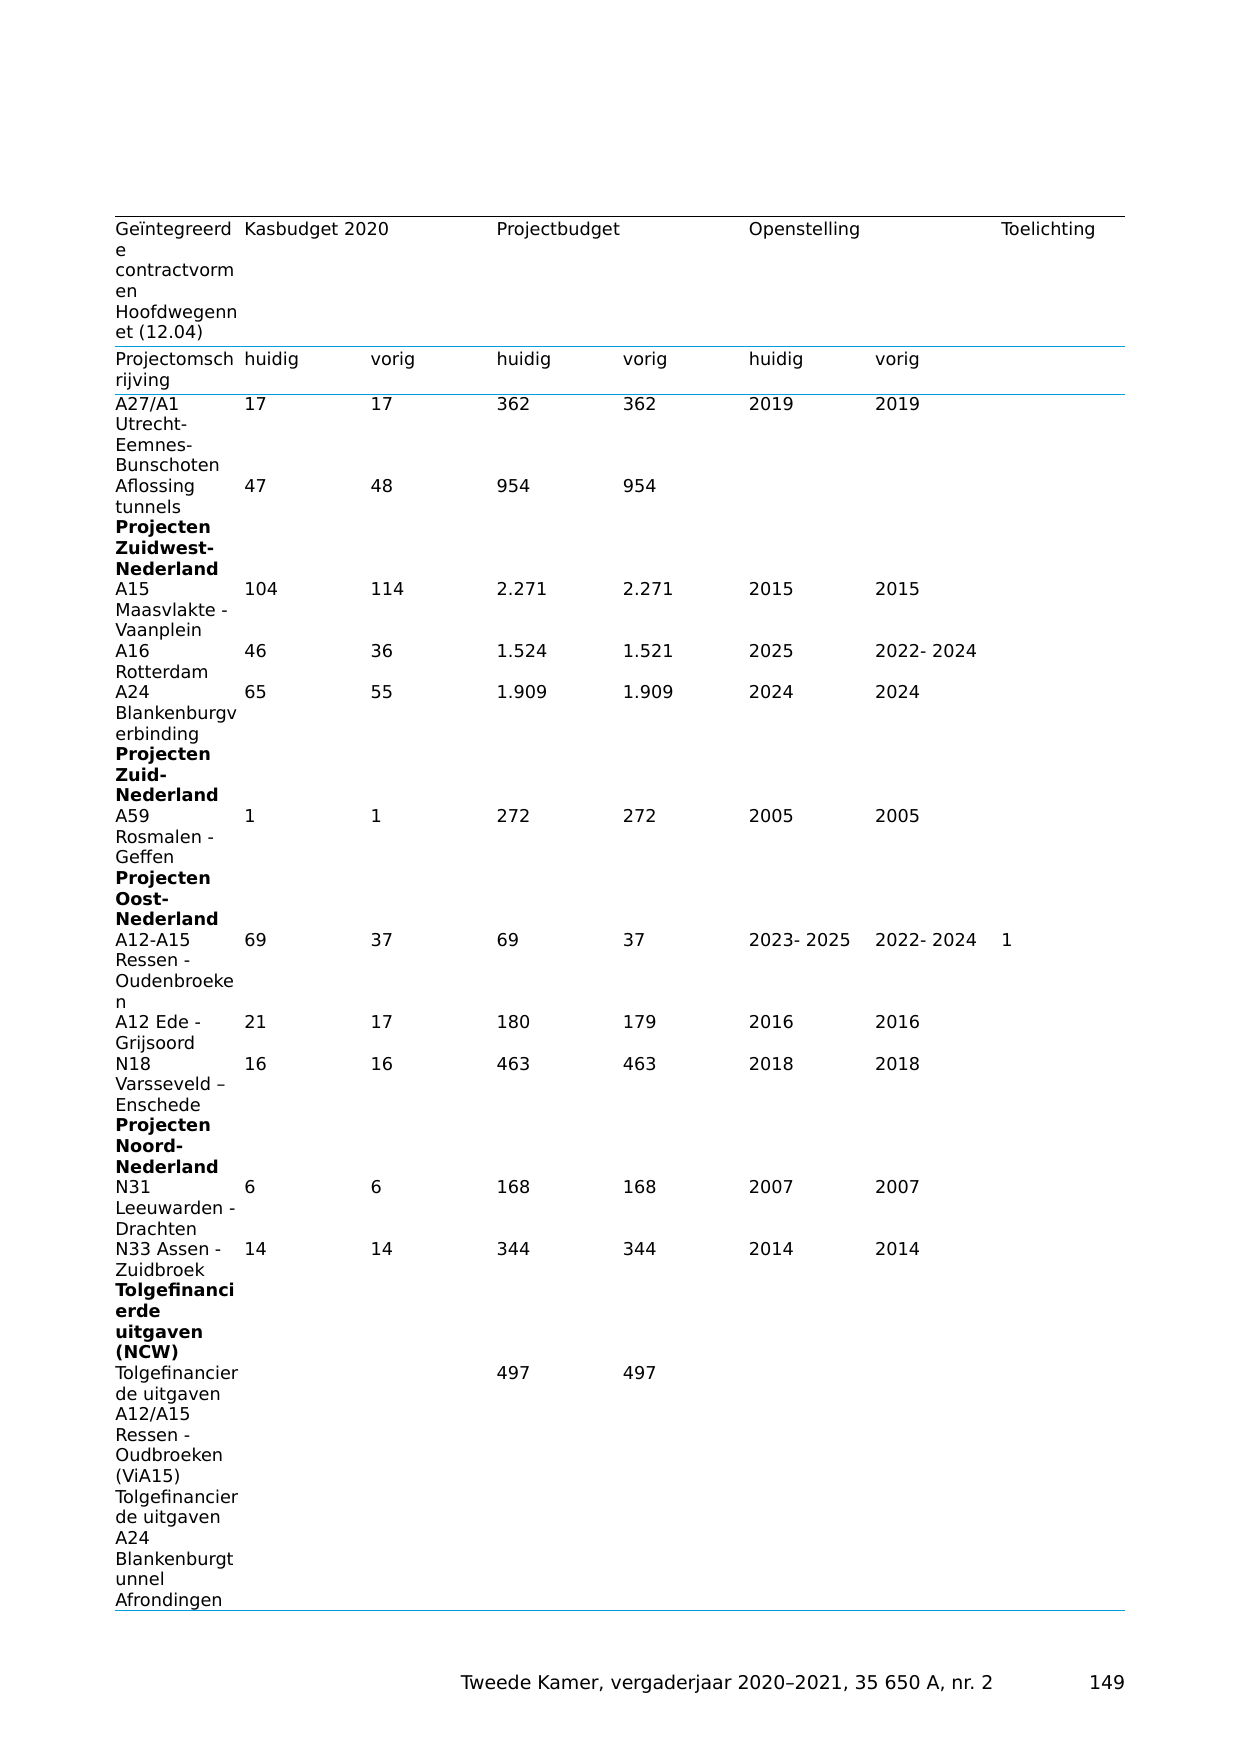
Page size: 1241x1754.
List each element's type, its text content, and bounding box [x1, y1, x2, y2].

table_cell huidig [241, 347, 367, 393]
table_cell [241, 744, 367, 806]
table_cell 1 [998, 930, 1125, 1012]
table_cell Projectomschrijving [115, 347, 241, 393]
table_cell A59 Rosmalen - Geffen [115, 806, 241, 868]
table_cell 2007 [746, 1177, 872, 1239]
table_header Tabel 22 Geïntegreerde contractvormen Hoofdwegennet (12.04) (Bedragen x € 1 miljoen) [115, 191, 1125, 216]
table_cell [241, 1115, 367, 1177]
table_cell [368, 744, 493, 806]
table_cell 114 [368, 579, 493, 641]
table_cell [494, 517, 620, 579]
table_cell 1 [368, 806, 493, 868]
table_cell [368, 1590, 493, 1610]
table_cell 344 [620, 1239, 746, 1280]
table_cell [746, 476, 872, 517]
table_cell 16 [368, 1054, 493, 1115]
table_cell huidig [746, 347, 872, 393]
table_cell 69 [241, 930, 367, 1012]
table_cell [746, 517, 872, 579]
table_cell [368, 1487, 493, 1590]
table_cell huidig [494, 347, 620, 393]
table_cell [998, 1177, 1125, 1239]
table_cell [872, 476, 998, 517]
table_cell 954 [494, 476, 620, 517]
table_cell [998, 579, 1125, 641]
table_cell Tolgefinancierde uitgaven A12/A15 Ressen - Oudbroeken (ViA15) [115, 1363, 241, 1487]
table_cell 36 [368, 641, 493, 682]
table_cell [620, 744, 746, 806]
table_cell [494, 1590, 620, 1610]
table_cell 272 [620, 806, 746, 868]
table_cell Tolgefinancierde uitgaven A24 Blankenburgtunnel [115, 1487, 241, 1590]
table_cell [872, 744, 998, 806]
table_cell 6 [241, 1177, 367, 1239]
table_cell 6 [368, 1177, 493, 1239]
table_cell 362 [620, 395, 746, 476]
table_cell [998, 1239, 1125, 1280]
table_cell 2016 [746, 1012, 872, 1053]
table_cell Projectbudget [494, 217, 746, 346]
table_cell [241, 1487, 367, 1590]
table_cell 344 [494, 1239, 620, 1280]
table_cell [368, 1280, 493, 1363]
table_cell Projecten Zuid-Nederland [115, 744, 241, 806]
table_cell A24 Blankenburgverbinding [115, 682, 241, 744]
table_cell 21 [241, 1012, 367, 1053]
table_cell 272 [494, 806, 620, 868]
table_cell N18 Varsseveld – Enschede [115, 1054, 241, 1115]
table_cell Aflossing tunnels [115, 476, 241, 517]
table_cell 69 [494, 930, 620, 1012]
table_cell Kasbudget 2020 [241, 217, 493, 346]
table_cell 2022- 2024 [872, 930, 998, 1012]
table_cell Projecten Zuidwest-Nederland [115, 517, 241, 579]
table_cell 1 [241, 806, 367, 868]
table_cell 2.271 [494, 579, 620, 641]
table_cell 47 [241, 476, 367, 517]
table_cell [998, 1054, 1125, 1115]
table_cell A27/A1 Utrecht-Eemnes-Bunschoten [115, 395, 241, 476]
table_cell [620, 1280, 746, 1363]
table_cell 362 [494, 395, 620, 476]
table_cell 2014 [746, 1239, 872, 1280]
table_cell [998, 476, 1125, 517]
table_cell [998, 641, 1125, 682]
table_cell [998, 1363, 1125, 1487]
table_cell 2022- 2024 [872, 641, 998, 682]
table_cell vorig [368, 347, 493, 393]
table_cell [368, 517, 493, 579]
table_cell [620, 868, 746, 930]
table_cell 2015 [872, 579, 998, 641]
table_cell 168 [494, 1177, 620, 1239]
table_cell 2019 [872, 395, 998, 476]
table_cell [368, 1115, 493, 1177]
table_cell 2007 [872, 1177, 998, 1239]
table_cell 168 [620, 1177, 746, 1239]
table_cell 65 [241, 682, 367, 744]
table_cell [998, 744, 1125, 806]
table_cell 2024 [872, 682, 998, 744]
table_cell A16 Rotterdam [115, 641, 241, 682]
table_cell 1.909 [620, 682, 746, 744]
table_cell [368, 868, 493, 930]
table_cell [998, 1012, 1125, 1053]
table_cell 463 [494, 1054, 620, 1115]
table_cell [494, 1115, 620, 1177]
table_cell [872, 1590, 998, 1610]
table_cell 179 [620, 1012, 746, 1053]
table_cell 37 [368, 930, 493, 1012]
table_cell 2005 [746, 806, 872, 868]
table_cell [494, 744, 620, 806]
table_cell [494, 1487, 620, 1590]
table_cell 2.271 [620, 579, 746, 641]
table_cell 1.521 [620, 641, 746, 682]
table_cell Projecten Noord-Nederland [115, 1115, 241, 1177]
table_cell 463 [620, 1054, 746, 1115]
table_cell [746, 1363, 872, 1487]
table_cell A12 Ede - Grijsoord [115, 1012, 241, 1053]
table_cell 14 [368, 1239, 493, 1280]
table_cell 2015 [746, 579, 872, 641]
table_cell [241, 1280, 367, 1363]
table_cell [998, 1280, 1125, 1363]
table_cell [746, 1487, 872, 1590]
table_cell [368, 1363, 493, 1487]
table_cell [494, 1280, 620, 1363]
table_cell Openstelling [746, 217, 998, 346]
table_cell 2016 [872, 1012, 998, 1053]
table_cell 17 [241, 395, 367, 476]
table_cell 14 [241, 1239, 367, 1280]
table_cell [998, 806, 1125, 868]
table_cell 55 [368, 682, 493, 744]
table_cell [620, 1590, 746, 1610]
table_cell 2005 [872, 806, 998, 868]
table_cell [494, 868, 620, 930]
table_cell [746, 1590, 872, 1610]
table_cell [746, 744, 872, 806]
table_cell Toelichting [998, 217, 1125, 346]
table_cell [241, 1590, 367, 1610]
table_cell 2014 [872, 1239, 998, 1280]
table_cell [746, 1115, 872, 1177]
table_cell 954 [620, 476, 746, 517]
table_cell [872, 1487, 998, 1590]
table_cell 497 [620, 1363, 746, 1487]
table_cell Tolgefinancierde uitgaven (NCW) [115, 1280, 241, 1363]
table_cell vorig [872, 347, 998, 393]
table_cell [998, 1590, 1125, 1610]
table_cell [998, 395, 1125, 476]
table_cell 1.909 [494, 682, 620, 744]
table_cell 497 [494, 1363, 620, 1487]
table_cell [746, 1280, 872, 1363]
table_cell [998, 1115, 1125, 1177]
table_cell 46 [241, 641, 367, 682]
table_cell [872, 1363, 998, 1487]
table_cell 2024 [746, 682, 872, 744]
table_cell [998, 868, 1125, 930]
table_cell 2018 [746, 1054, 872, 1115]
table_cell [872, 868, 998, 930]
table_cell [872, 1280, 998, 1363]
table_cell 1.524 [494, 641, 620, 682]
table_cell [872, 517, 998, 579]
table_cell [620, 1487, 746, 1590]
table_cell A12-A15 Ressen - Oudenbroeken [115, 930, 241, 1012]
table_cell 37 [620, 930, 746, 1012]
table_cell N31 Leeuwarden - Drachten [115, 1177, 241, 1239]
table_cell 17 [368, 395, 493, 476]
table_cell 48 [368, 476, 493, 517]
table_cell 2019 [746, 395, 872, 476]
table_cell A15 Maasvlakte - Vaanplein [115, 579, 241, 641]
table_cell 16 [241, 1054, 367, 1115]
table_cell [241, 517, 367, 579]
table_cell Afrondingen [115, 1590, 241, 1610]
table_cell 2025 [746, 641, 872, 682]
table_cell 180 [494, 1012, 620, 1053]
table_cell 17 [368, 1012, 493, 1053]
table_cell [872, 1115, 998, 1177]
table_cell [998, 347, 1125, 393]
table_cell 104 [241, 579, 367, 641]
table_cell [998, 1487, 1125, 1590]
table_cell [620, 517, 746, 579]
table_cell [998, 517, 1125, 579]
table_cell 2018 [872, 1054, 998, 1115]
table_cell Geïntegreerde contractvormen Hoofdwegennet (12.04) [115, 217, 241, 346]
table_cell [620, 1115, 746, 1177]
table_cell vorig [620, 347, 746, 393]
table_cell [241, 1363, 367, 1487]
table_cell [998, 682, 1125, 744]
table_cell 2023- 2025 [746, 930, 872, 1012]
table_cell [746, 868, 872, 930]
table_cell [241, 868, 367, 930]
table_cell Projecten Oost-Nederland [115, 868, 241, 930]
table_cell N33 Assen - Zuidbroek [115, 1239, 241, 1280]
